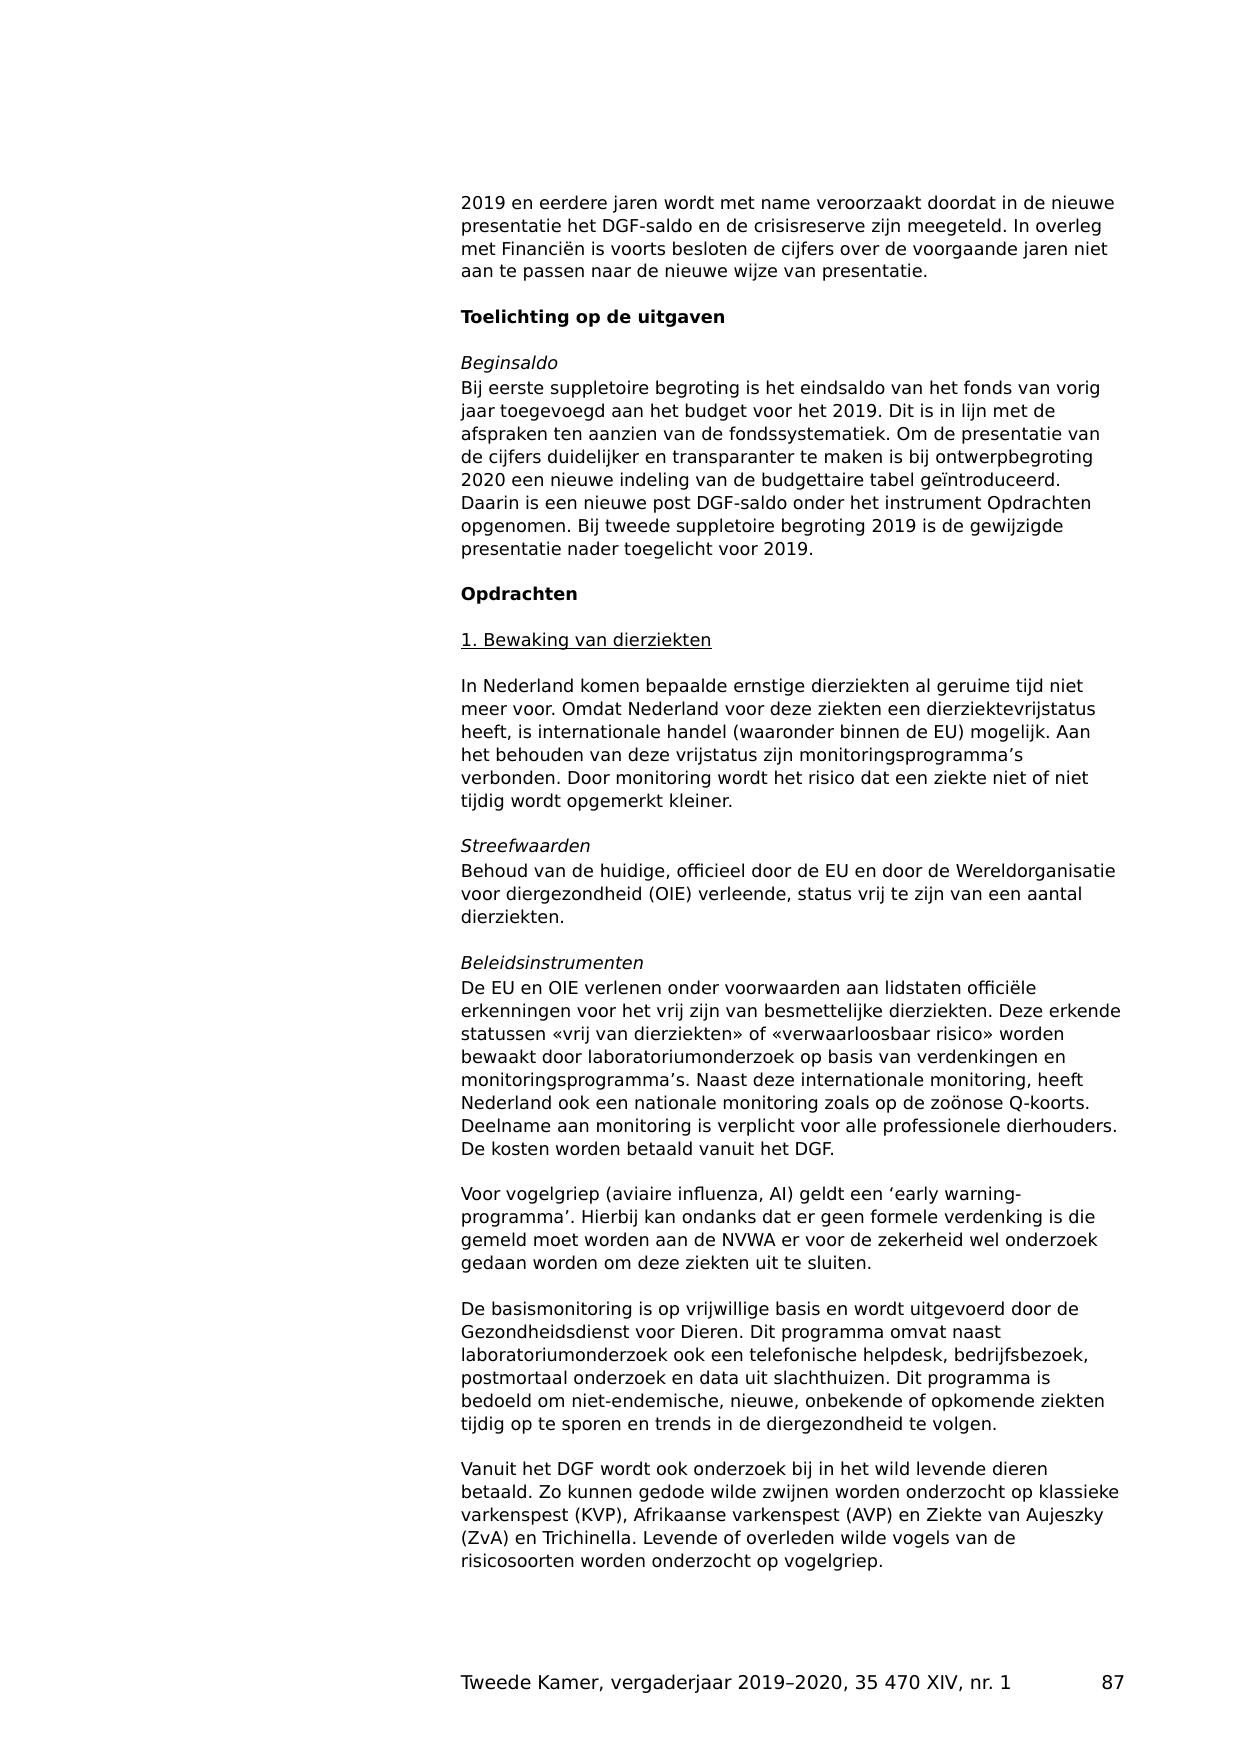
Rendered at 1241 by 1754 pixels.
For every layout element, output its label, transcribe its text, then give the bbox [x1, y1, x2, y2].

text Behoud van de huidige, officieel door de EU en door de Wereldorganisatie voor diergezondheid (OIE) verleende, status vrij te zijn van een aantal dierziekten. [461, 859, 1125, 928]
text Toelichting op de uitgaven [461, 305, 1125, 328]
text In Nederland komen bepaalde ernstige dierziekten al geruime tijd niet meer voor. Omdat Nederland voor deze ziekten een dierziektevrijstatus heeft, is internationale handel (waaronder binnen de EU) mogelijk. Aan het behouden van deze vrijstatus zijn monitoringsprogramma’s verbonden. Door monitoring wordt het risico dat een ziekte niet of niet tijdig wordt opgemerkt kleiner. [461, 674, 1125, 812]
text Voor vogelgriep (aviaire influenza, AI) geldt een ‘early warning-programma’. Hierbij kan ondanks dat er geen formele verdenking is die gemeld moet worden aan de NVWA er voor de zekerheid wel onderzoek gedaan worden om deze ziekten uit te sluiten. [461, 1182, 1125, 1274]
text 1. Bewaking van dierziekten [461, 628, 1125, 651]
text De basismonitoring is op vrijwillige basis en wordt uitgevoerd door de Gezondheidsdienst voor Dieren. Dit programma omvat naast laboratoriumonderzoek ook een telefonische helpdesk, bedrijfsbezoek, postmortaal onderzoek en data uit slachthuizen. Dit programma is bedoeld om niet-endemische, nieuwe, onbekende of opkomende ziekten tijdig op te sporen en trends in de diergezondheid te volgen. [461, 1297, 1125, 1434]
text Opdrachten [461, 582, 1125, 605]
text Streefwaarden [461, 834, 1125, 857]
text 2019 en eerdere jaren wordt met name veroorzaakt doordat in de nieuwe presentatie het DGF-saldo en de crisisreserve zijn meegeteld. In overleg met Financiën is voorts besloten de cijfers over de voorgaande jaren niet aan te passen naar de nieuwe wijze van presentatie. [461, 191, 1125, 282]
text Beginsaldo [461, 351, 1125, 374]
text Bij eerste suppletoire begroting is het eindsaldo van het fonds van vorig jaar toegevoegd aan het budget voor het 2019. Dit is in lijn met de afspraken ten aanzien van de fondssystematiek. Om de presentatie van de cijfers duidelijker en transparanter te maken is bij ontwerpbegroting 2020 een nieuwe indeling van de budgettaire tabel geïntroduceerd. Daarin is een nieuwe post DGF-saldo onder het instrument Opdrachten opgenomen. Bij tweede suppletoire begroting 2019 is de gewijzigde presentatie nader toegelicht voor 2019. [461, 376, 1125, 559]
text Beleidsinstrumenten [461, 951, 1125, 974]
text De EU en OIE verlenen onder voorwaarden aan lidstaten officiële erkenningen voor het vrij zijn van besmettelijke dierziekten. Deze erkende statussen «vrij van dierziekten» of «verwaarloosbaar risico» worden bewaakt door laboratoriumonderzoek op basis van verdenkingen en monitoringsprogramma’s. Naast deze internationale monitoring, heeft Nederland ook een nationale monitoring zoals op de zoönose Q-koorts. Deelname aan monitoring is verplicht voor alle professionele dierhouders. De kosten worden betaald vanuit het DGF. [461, 976, 1125, 1159]
text Vanuit het DGF wordt ook onderzoek bij in het wild levende dieren betaald. Zo kunnen gedode wilde zwijnen worden onderzocht op klassieke varkenspest (KVP), Afrikaanse varkenspest (AVP) en Ziekte van Aujeszky (ZvA) en Trichinella. Levende of overleden wilde vogels van de risicosoorten worden onderzocht op vogelgriep. [461, 1457, 1125, 1572]
